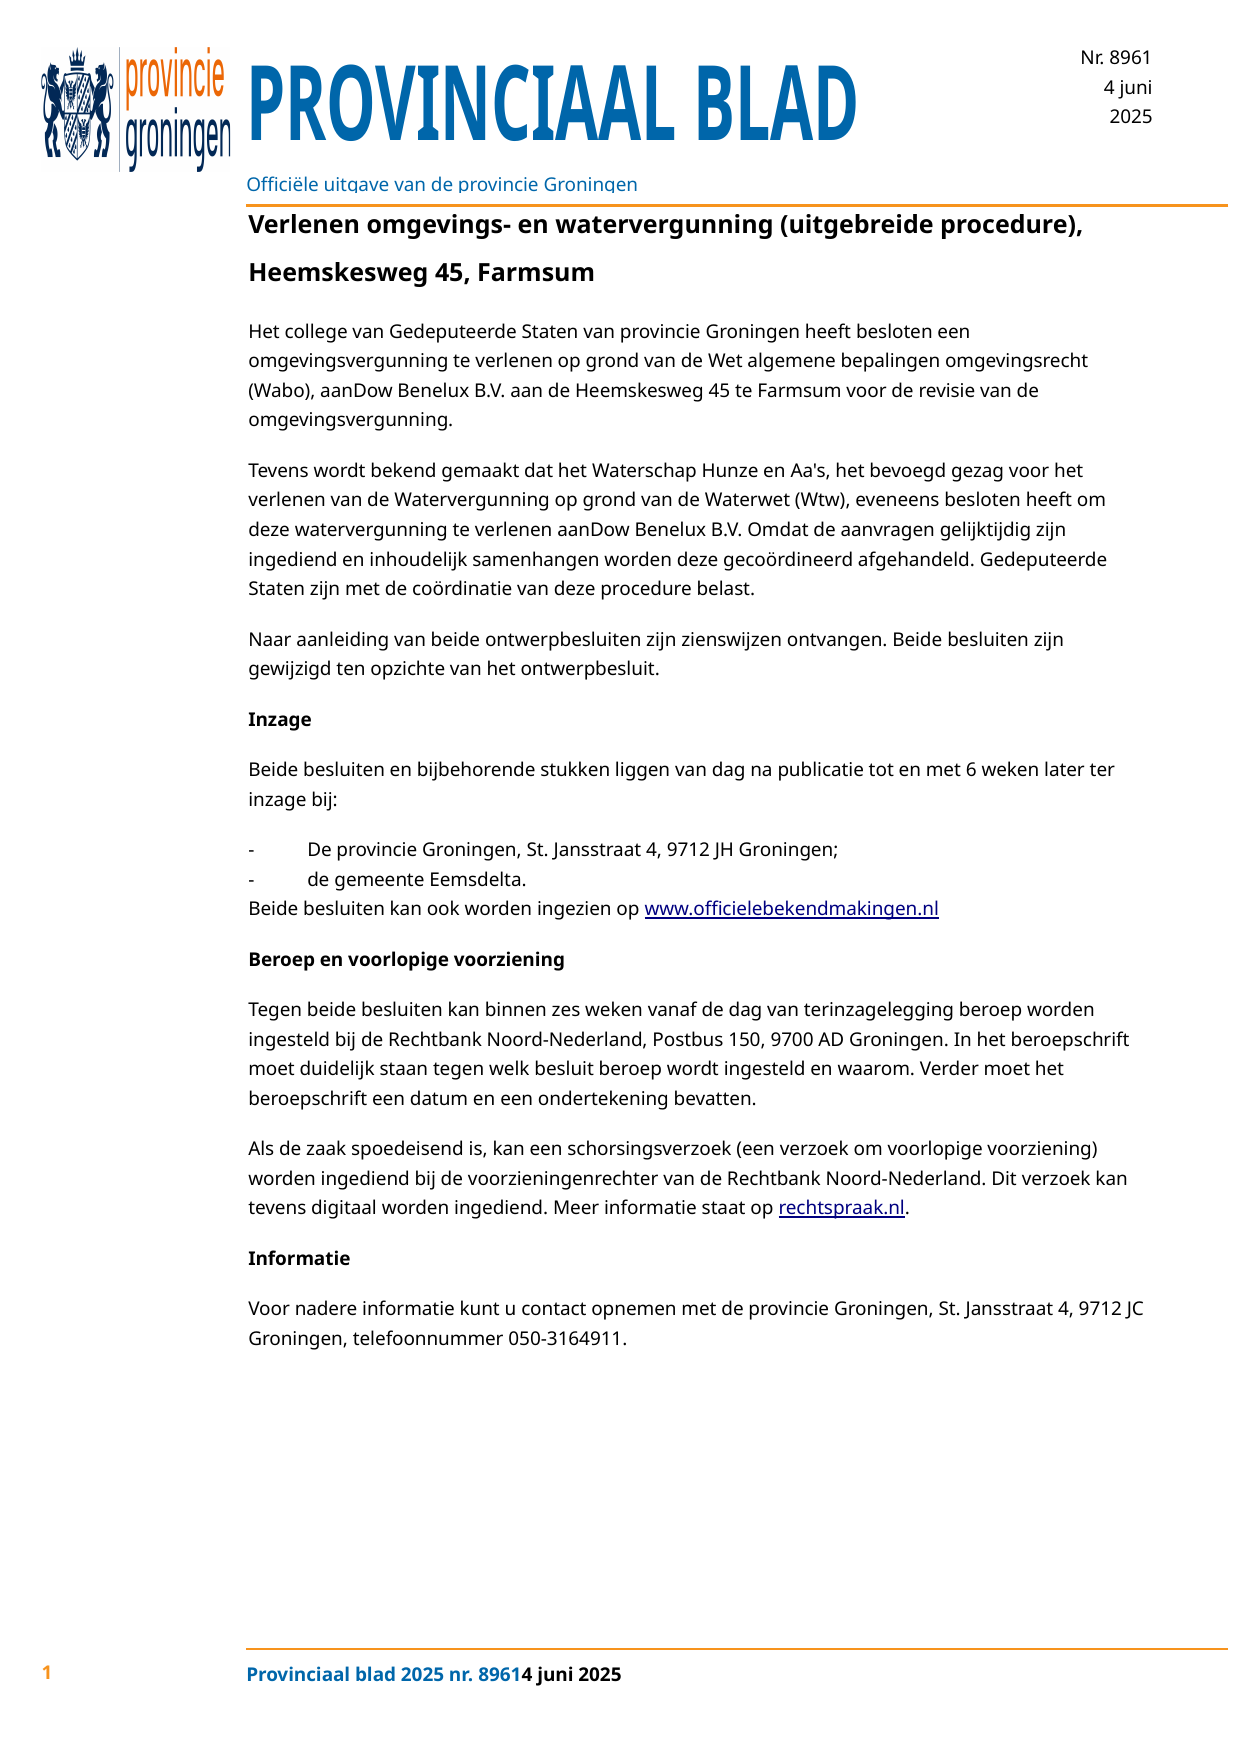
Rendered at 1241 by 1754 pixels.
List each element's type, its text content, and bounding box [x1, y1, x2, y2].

picture [41, 47, 231, 172]
text Informatie [248, 1245, 1152, 1271]
text Beide besluiten kan ook worden ingezien op www.officielebekendmakingen.nl [248, 895, 1152, 921]
text Het college van Gedeputeerde Staten van provincie Groningen heeft besloten een omgevingsvergunning te verlenen op grond van de Wet algemene bepalingen omgevingsrecht (Wabo), aanDow Benelux B.V. aan de Heemskesweg 45 te Farmsum voor de revisie van de omgevingsvergunning. [248, 318, 1152, 432]
list de gemeente Eemsdelta. [248, 866, 1152, 892]
text Tegen beide besluiten kan binnen zes weken vanaf de dag van terinzagelegging beroep worden ingesteld bij de Rechtbank Noord-Nederland, Postbus 150, 9700 AD Groningen. In het beroepschrift moet duidelijk staan tegen welk besluit beroep wordt ingesteld en waarom. Verder moet het beroepschrift een datum en een ondertekening bevatten. [248, 996, 1152, 1111]
list De provincie Groningen, St. Jansstraat 4, 9712 JH Groningen; [248, 836, 1152, 862]
text Beide besluiten en bijbehorende stukken liggen van dag na publicatie tot en met 6 weken later ter inzage bij: [248, 756, 1152, 812]
text Tevens wordt bekend gemaakt dat het Waterschap Hunze en Aa's, het bevoegd gezag voor het verlenen van de Watervergunning op grond van de Waterwet (Wtw), eveneens besloten heeft om deze watervergunning te verlenen aanDow Benelux B.V. Omdat de aanvragen gelijktijdig zijn ingediend en inhoudelijk samenhangen worden deze gecoördineerd afgehandeld. Gedeputeerde Staten zijn met de coördinatie van deze procedure belast. [248, 457, 1152, 601]
text Naar aanleiding van beide ontwerpbesluiten zijn zienswijzen ontvangen. Beide besluiten zijn gewijzigd ten opzichte van het ontwerpbesluit. [248, 626, 1152, 681]
text Inzage [248, 706, 1152, 732]
text Beroep en voorlopige voorziening [248, 946, 1152, 972]
text Verlenen omgevings- en watervergunning (uitgebreide procedure), Heemskesweg 45, Farmsum [248, 207, 1152, 288]
text Voor nadere informatie kunt u contact opnemen met de provincie Groningen, St. Jansstraat 4, 9712 JC Groningen, telefoonnummer 050-3164911. [248, 1295, 1152, 1351]
text Als de zaak spoedeisend is, kan een schorsingsverzoek (een verzoek om voorlopige voorziening) worden ingediend bij de voorzieningenrechter van de Rechtbank Noord-Nederland. Dit verzoek kan tevens digitaal worden ingediend. Meer informatie staat op rechtspraak.nl. [248, 1135, 1152, 1220]
